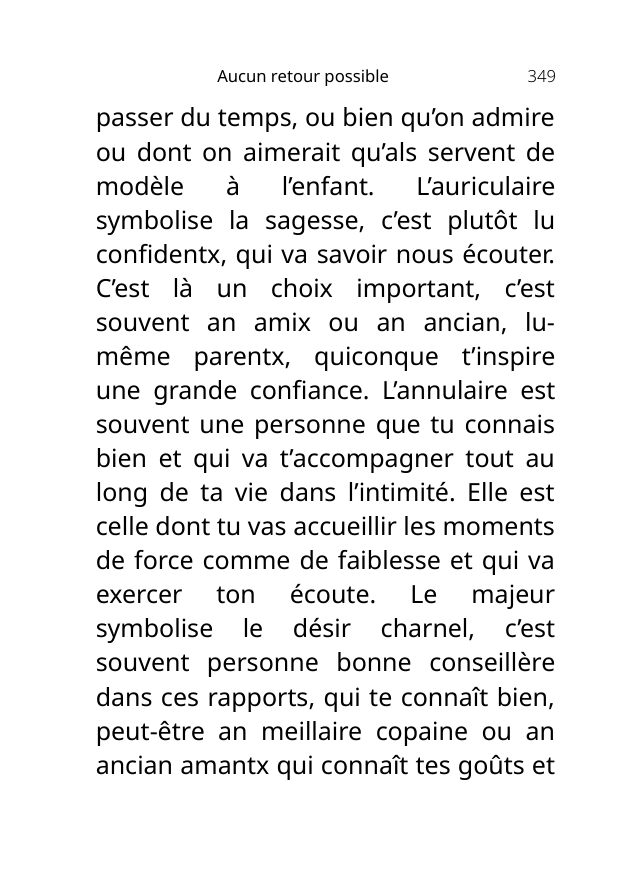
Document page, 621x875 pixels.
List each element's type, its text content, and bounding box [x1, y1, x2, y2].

text passer du temps, ou bien qu’on admire ou dont on aimerait qu’als servent de modèle à l’enfant. L’auriculaire symbolise la sagesse, c’est plutôt lu confidentx, qui va savoir nous écouter. C’est là un choix important, c’est souvent an amix ou an ancian, lu-même parentx, quiconque t’inspire une grande confiance. L’annulaire est souvent une personne que tu connais bien et qui va t’accompagner tout au long de ta vie dans l’intimité. Elle est celle dont tu vas accueillir les moments de force comme de faiblesse et qui va exercer ton écoute. Le majeur symbolise le désir charnel, c’est souvent personne bonne conseillère dans ces rapports, qui te connaît bien, peut-être an meillaire copaine ou an ancian amantx qui connaît tes goûts et [96, 100, 555, 781]
